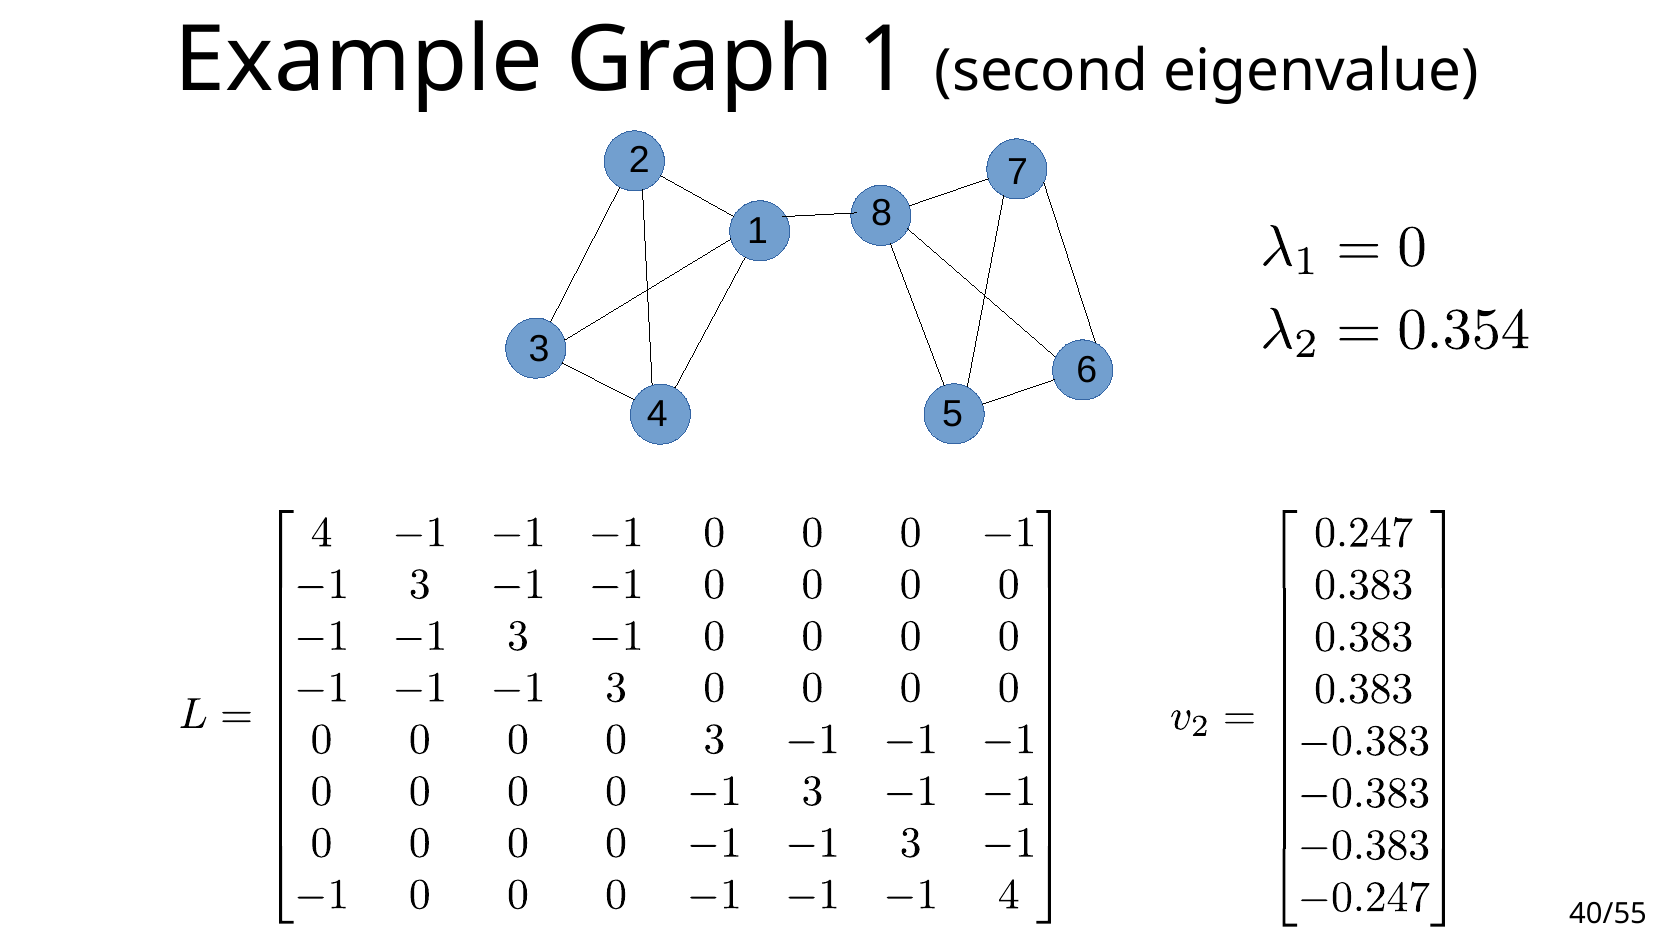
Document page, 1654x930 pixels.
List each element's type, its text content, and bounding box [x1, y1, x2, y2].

text_box [1001, 138, 1032, 143]
text_box 5 [927, 385, 978, 443]
text_box [978, 395, 985, 432]
text_box [850, 198, 856, 233]
text_box 8 [856, 184, 907, 242]
text_box [505, 328, 513, 368]
text_box 4 [632, 385, 683, 443]
text_box [986, 152, 992, 186]
text_box [783, 217, 790, 250]
text_box [867, 242, 895, 246]
text_box [907, 200, 911, 231]
text_box [1043, 154, 1047, 182]
text_box 2 [614, 131, 665, 189]
text_box [1260, 225, 1427, 275]
text_box [1052, 349, 1061, 391]
text_box 1 [732, 202, 783, 259]
text_box [604, 138, 614, 183]
text_box 3 [513, 320, 565, 378]
text_box 6 [1061, 341, 1112, 399]
text_box [683, 394, 691, 434]
title Example Graph 1 (second eigenvalue) [82, 0, 1571, 120]
text_box [178, 510, 1066, 924]
text_box 7 [992, 143, 1043, 200]
text_box [1260, 307, 1531, 357]
text_box [1170, 510, 1460, 927]
